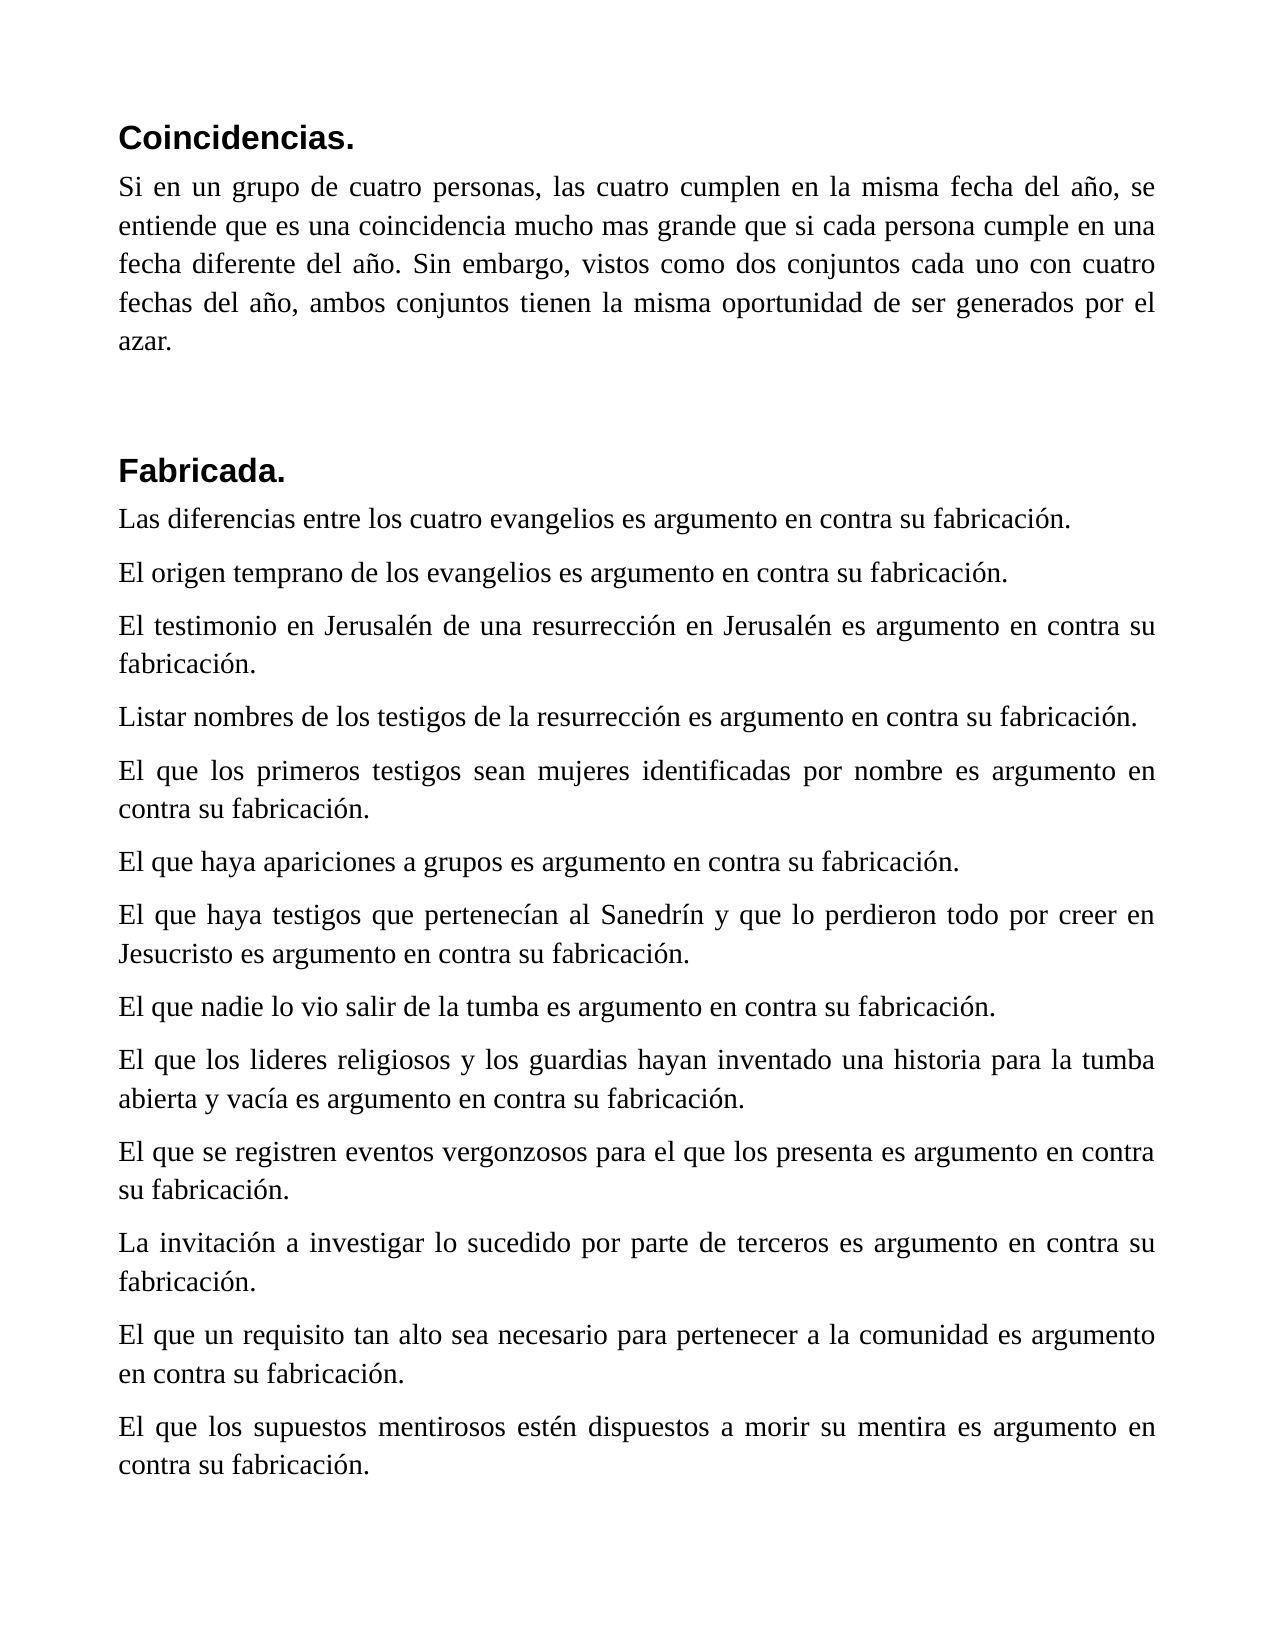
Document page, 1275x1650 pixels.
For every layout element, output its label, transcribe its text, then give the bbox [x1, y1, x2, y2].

text El que un requisito tan alto sea necesario para pertenecer a la comunidad es argumento en contra su fabricación. [118, 1317, 1157, 1389]
text Listar nombres de los testigos de la resurrección es argumento en contra su fabricación. [118, 699, 1157, 733]
text El que nadie lo vio salir de la tumba es argumento en contra su fabricación. [118, 989, 1157, 1023]
text Las diferencias entre los cuatro evangelios es argumento en contra su fabricación. [118, 502, 1157, 535]
text El que haya testigos que pertenecían al Sanedrín y que lo perdieron todo por creer en Jesucristo es argumento en contra su fabricación. [118, 897, 1157, 969]
text El que se registren eventos vergonzosos para el que los presenta es argumento en contra su fabricación. [118, 1134, 1157, 1206]
subtitle Fabricada. [118, 451, 1157, 489]
text El origen temprano de los evangelios es argumento en contra su fabricación. [118, 555, 1157, 588]
text La invitación a investigar lo sucedido por parte de terceros es argumento en contra su fabricación. [118, 1226, 1157, 1298]
text El que los supuestos mentirosos estén dispuestos a morir su mentira es argumento en contra su fabricación. [118, 1409, 1157, 1481]
text Si en un grupo de cuatro personas, las cuatro cumplen en la misma fecha del año, se entiende que es una coincidencia mucho mas grande que si cada persona cumple en una fecha diferente del año. Sin embargo, vistos como dos conjuntos cada uno con cuatro fechas del año, ambos conjuntos tienen la misma oportunidad de ser generados por el azar. [118, 169, 1157, 357]
subtitle Coincidencias. [118, 118, 1157, 157]
text El que los primeros testigos sean mujeres identificadas por nombre es argumento en contra su fabricación. [118, 753, 1157, 825]
text El que haya apariciones a grupos es argumento en contra su fabricación. [118, 844, 1157, 878]
text El testimonio en Jerusalén de una resurrección en Jerusalén es argumento en contra su fabricación. [118, 608, 1157, 680]
text El que los lideres religiosos y los guardias hayan inventado una historia para la tumba abierta y vacía es argumento en contra su fabricación. [118, 1042, 1157, 1114]
